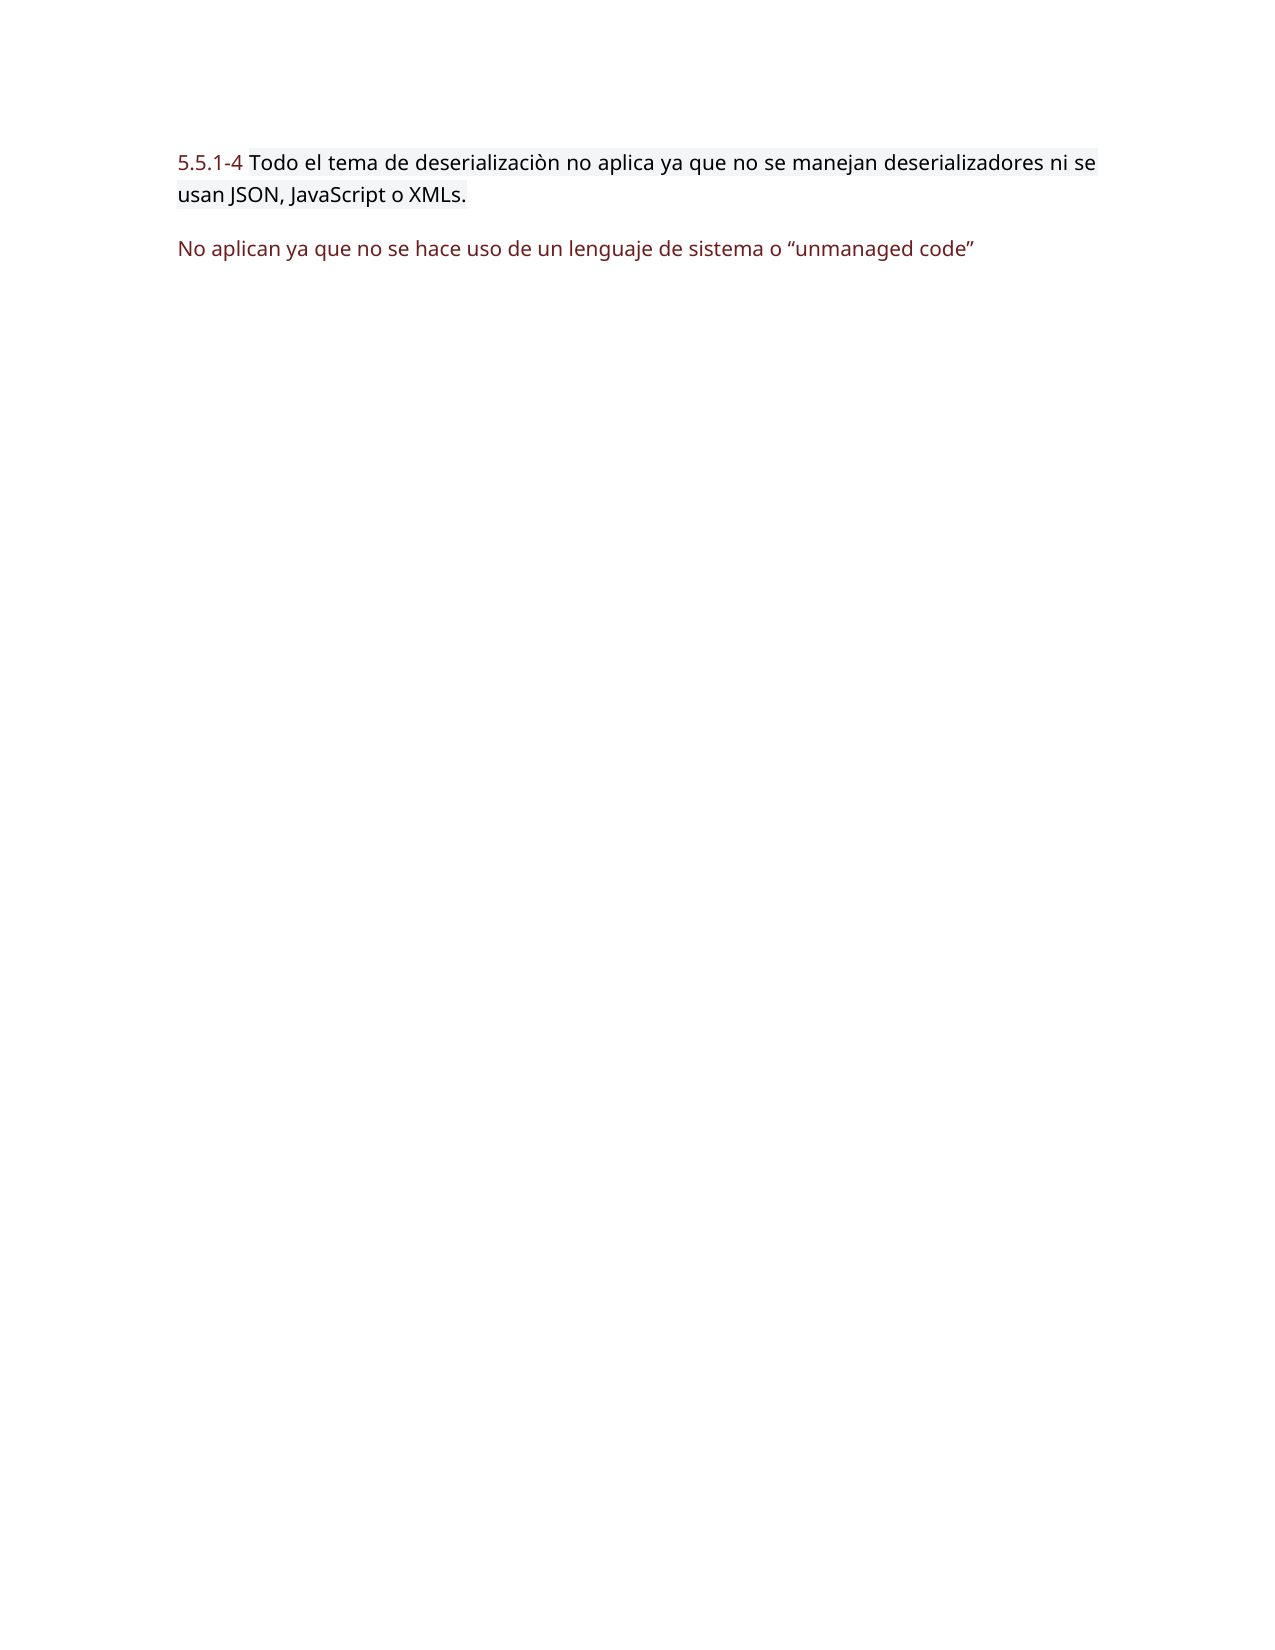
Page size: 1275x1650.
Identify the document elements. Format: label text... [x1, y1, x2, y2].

text No aplican ya que no se hace uso de un lenguaje de sistema o “unmanaged code” [177, 234, 1098, 262]
text 5.5.1-4 Todo el tema de deserializaciòn no aplica ya que no se manejan deserializadores ni se usan JSON, JavaScript o XMLs. [177, 148, 1098, 209]
